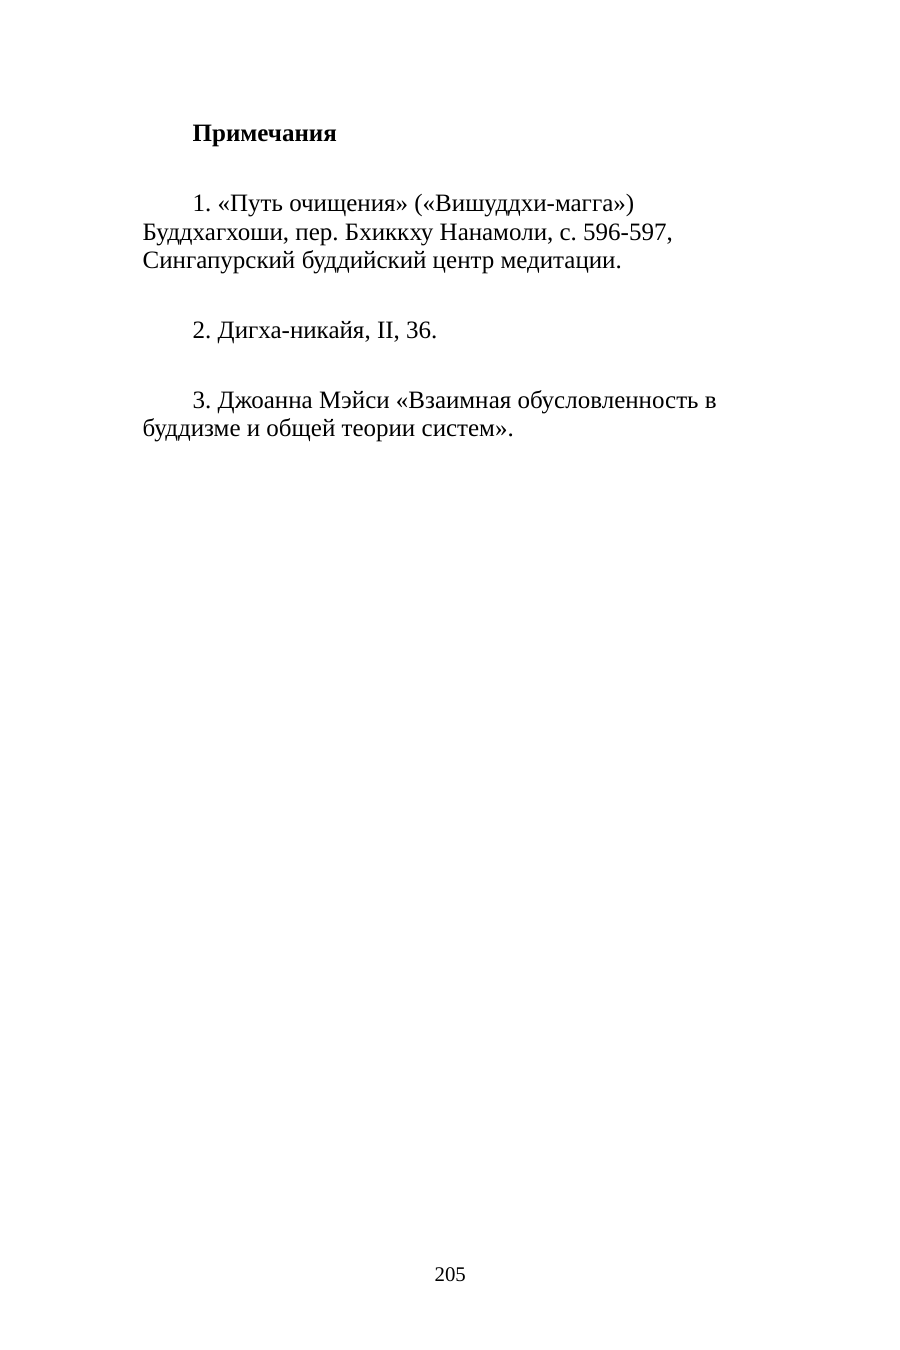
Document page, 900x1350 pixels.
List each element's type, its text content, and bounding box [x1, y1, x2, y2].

subtitle Примечания [142, 118, 757, 147]
text 2. Дигха-никайя, II, 36. [142, 315, 757, 344]
text 1. «Путь очищения» («Вишуддхи-магга») Буддхагхоши, пер. Бхиккху Нанамоли, с. 596-597, Сингапурский буддийский центр медитации. [142, 188, 757, 274]
text 3. Джоанна Мэйси «Взаимная обусловленность в буддизме и общей теории систем». [142, 385, 757, 442]
